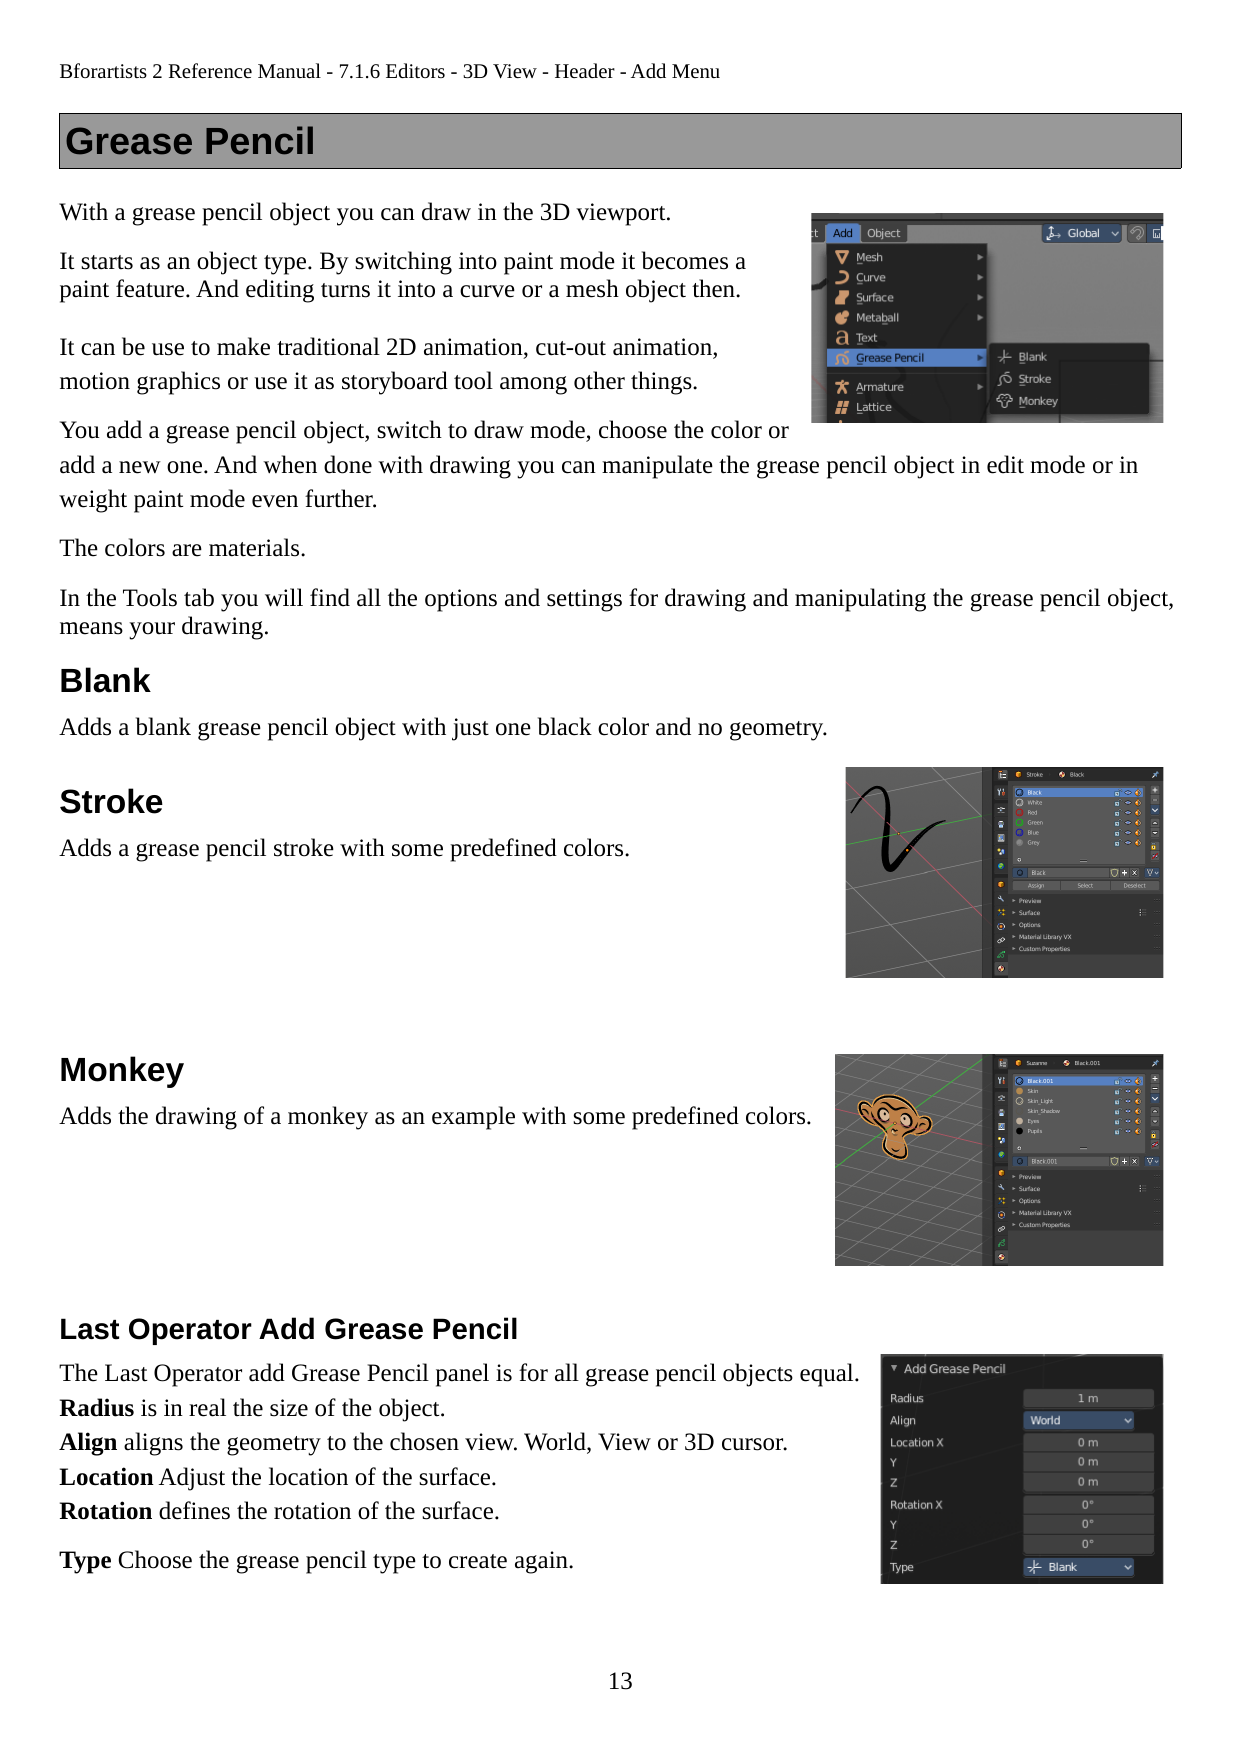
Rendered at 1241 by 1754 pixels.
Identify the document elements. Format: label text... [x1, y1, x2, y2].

text Adds a grease pencil stroke with some predefined colors. [59, 833, 845, 862]
text Adds a blank grease pencil object with just one black color and no geometry. [59, 712, 1181, 741]
subtitle Monkey [59, 1050, 1181, 1089]
text Type Choose the grease pencil type to create again. [59, 1545, 880, 1574]
text The Last Operator add Grease Pencil panel is for all grease pencil objects equal. Radius is in real the size of the object. Align aligns the geometry to the chosen view. World, View or 3D cursor. Location Adjust the location of the surface. Rotation defines the rotation of the surface. [59, 1358, 880, 1525]
subtitle [1164, 782, 1181, 821]
text You add a grease pencil object, switch to draw mode, choose the color or add a new one. And when done with drawing you can manipulate the grease pencil object in edit mode or in weight paint mode even further. [59, 416, 1181, 513]
picture [845, 767, 1164, 978]
subtitle Blank [59, 661, 1181, 699]
subtitle Stroke [59, 782, 845, 821]
subtitle Last Operator Add Grease Pencil [59, 1312, 1181, 1346]
table_header Grease Pencil [60, 114, 1181, 168]
text The colors are materials. [59, 533, 1181, 562]
text It can be use to make traditional 2D animation, cut-out animation, motion graphics or use it as storyboard tool among other things. [59, 332, 811, 395]
picture [811, 213, 1164, 423]
text With a grease pencil object you can draw in the 3D viewport. [59, 197, 1181, 225]
picture [835, 1054, 1164, 1266]
text Adds the drawing of a monkey as an example with some predefined colors. [59, 1101, 835, 1130]
text In the Tools tab you will find all the options and settings for drawing and manipulating the grease pencil object, means your drawing. [59, 583, 1181, 640]
picture [880, 1354, 1164, 1584]
text It starts as an object type. By switching into paint mode it becomes a paint feature. And editing turns it into a curve or a mesh object then. [59, 246, 811, 303]
